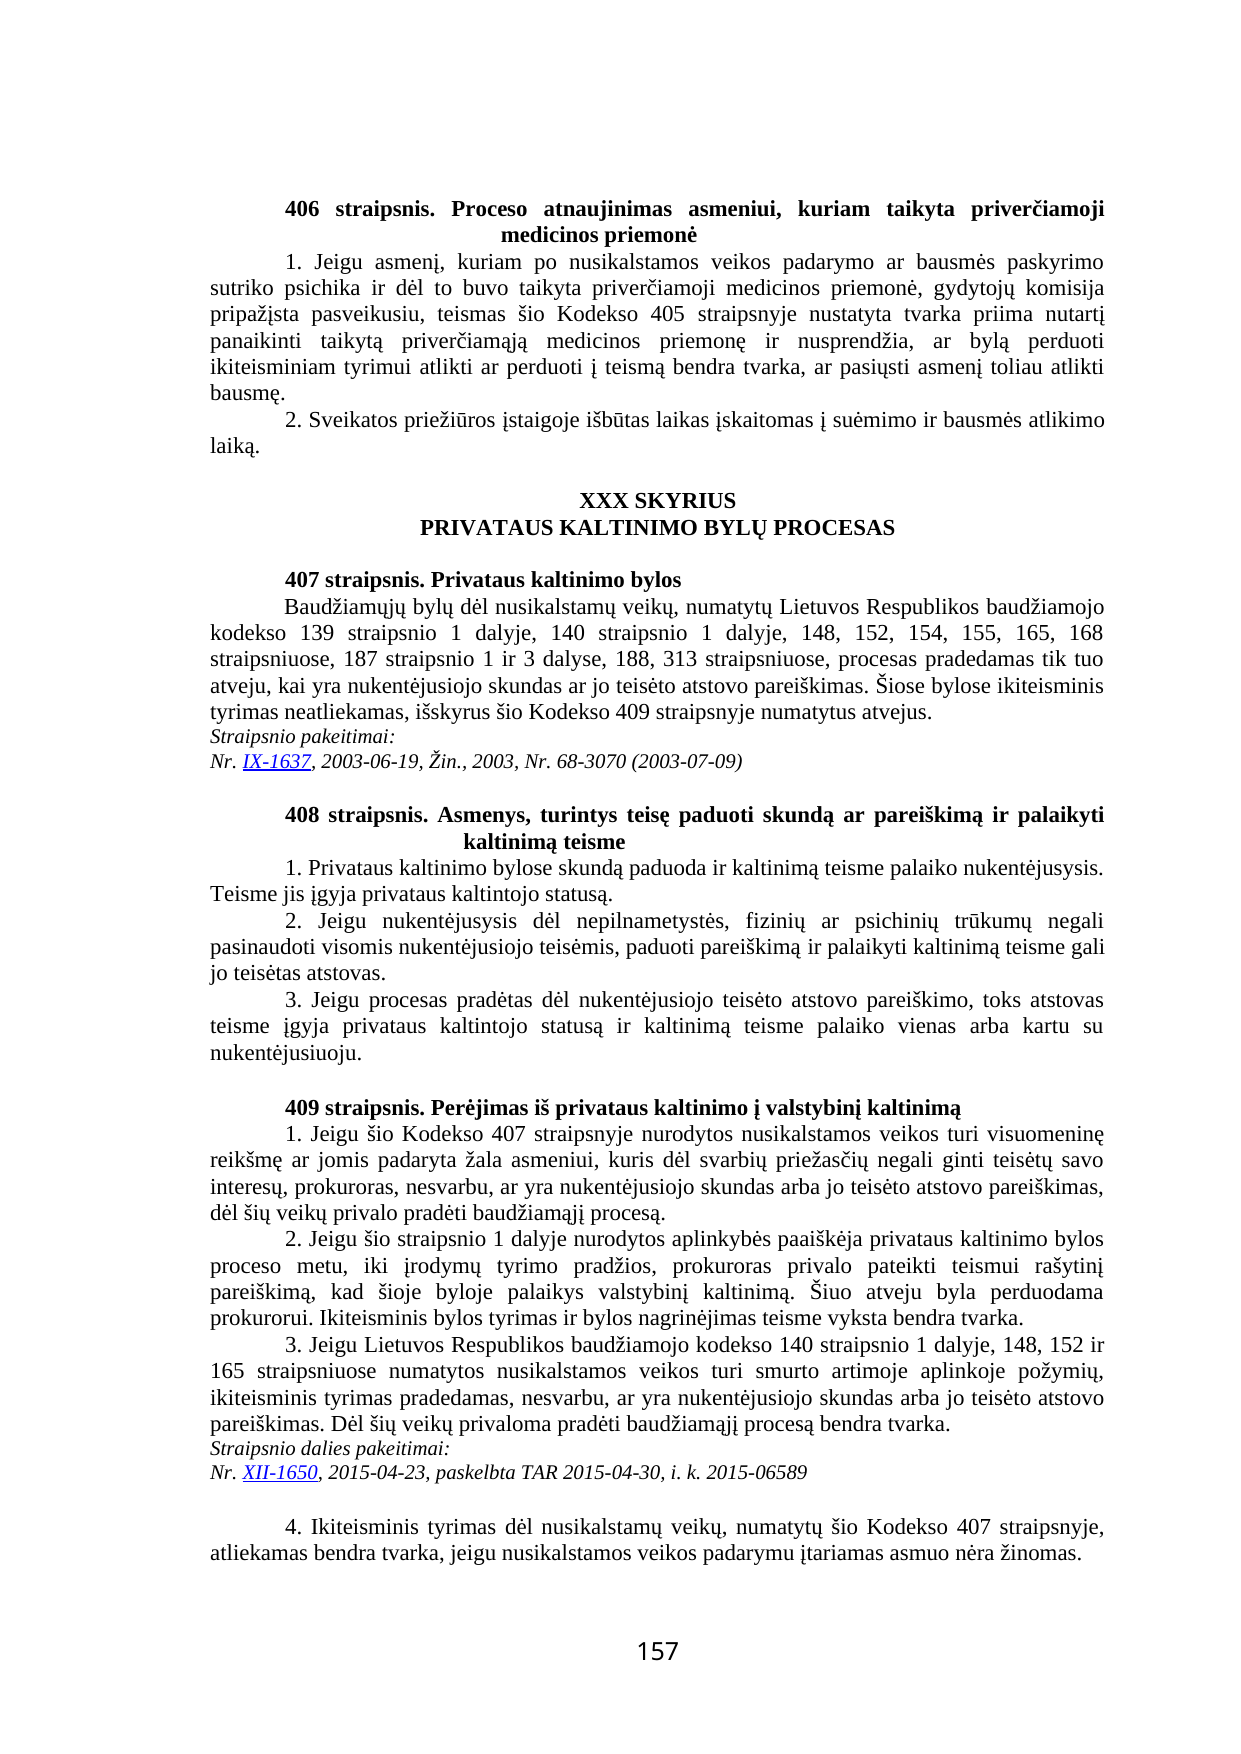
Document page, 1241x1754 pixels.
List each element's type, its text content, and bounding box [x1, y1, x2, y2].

text Straipsnio pakeitimai: [210, 724, 1106, 748]
text 1. Jeigu asmenį, kuriam po nusikalstamos veikos padarymo ar bausmės paskyrimo sutriko psichika ir dėl to buvo taikyta priverčiamoji medicinos priemonė, gydytojų komisija pripažįsta pasveikusiu, teismas šio Kodekso 405 straipsnyje nustatyta tvarka priima nutartį panaikinti taikytą priverčiamąją medicinos priemonę ir nusprendžia, ar bylą perduoti ikiteisminiam tyrimui atlikti ar perduoti į teismą bendra tvarka, ar pasiųsti asmenį toliau atlikti bausmę. [210, 248, 1106, 406]
text 2. Sveikatos priežiūros įstaigoje išbūtas laikas įskaitomas į suėmimo ir bausmės atlikimo laiką. [210, 406, 1106, 458]
text 408 straipsnis. Asmenys, turintys teisę paduoti skundą ar pareiškimą ir palaikyti kaltinimą teisme [285, 801, 1106, 854]
text 1. Jeigu šio Kodekso 407 straipsnyje nurodytos nusikalstamos veikos turi visuomeninę reikšmę ar jomis padaryta žala asmeniui, kuris dėl svarbių priežasčių negali ginti teisėtų savo interesų, prokuroras, nesvarbu, ar yra nukentėjusiojo skundas arba jo teisėto atstovo pareiškimas, dėl šių veikų privalo pradėti baudžiamąjį procesą. [210, 1120, 1106, 1225]
text 2. Jeigu šio straipsnio 1 dalyje nurodytos aplinkybės paaiškėja privataus kaltinimo bylos proceso metu, iki įrodymų tyrimo pradžios, prokuroras privalo pateikti teismui rašytinį pareiškimą, kad šioje byloje palaikys valstybinį kaltinimą. Šiuo atveju byla perduodama prokurorui. Ikiteisminis bylos tyrimas ir bylos nagrinėjimas teisme vyksta bendra tvarka. [210, 1225, 1106, 1331]
text 3. Jeigu procesas pradėtas dėl nukentėjusiojo teisėto atstovo pareiškimo, toks atstovas teisme įgyja privataus kaltintojo statusą ir kaltinimą teisme palaiko vienas arba kartu su nukentėjusiuoju. [210, 986, 1106, 1065]
text 4. Ikiteisminis tyrimas dėl nusikalstamų veikų, numatytų šio Kodekso 407 straipsnyje, atliekamas bendra tvarka, jeigu nusikalstamos veikos padarymu įtariamas asmuo nėra žinomas. [210, 1513, 1106, 1566]
text 2. Jeigu nukentėjusysis dėl nepilnametystės, fizinių ar psichinių trūkumų negali pasinaudoti visomis nukentėjusiojo teisėmis, paduoti pareiškimą ir palaikyti kaltinimą teisme gali jo teisėtas atstovas. [210, 907, 1106, 986]
text 3. Jeigu Lietuvos Respublikos baudžiamojo kodekso 140 straipsnio 1 dalyje, 148, 152 ir 165 straipsniuose numatytos nusikalstamos veikos turi smurto artimoje aplinkoje požymių, ikiteisminis tyrimas pradedamas, nesvarbu, ar yra nukentėjusiojo skundas arba jo teisėto atstovo pareiškimas. Dėl šių veikų privaloma pradėti baudžiamąjį procesą bendra tvarka. [210, 1331, 1106, 1436]
subtitle privataus kaltinimo bylų Procesas [210, 514, 1106, 540]
text 409 straipsnis. Perėjimas iš privataus kaltinimo į valstybinį kaltinimą [210, 1094, 1106, 1120]
text 407 straipsnis. Privataus kaltinimo bylos [210, 566, 1106, 593]
text 406 straipsnis. Proceso atnaujinimas asmeniui, kuriam taikyta priverčiamoji medicinos priemonė [285, 195, 1106, 248]
text Baudžiamųjų bylų dėl nusikalstamų veikų, numatytų Lietuvos Respublikos baudžiamojo kodekso 139 straipsnio 1 dalyje, 140 straipsnio 1 dalyje, 148, 152, 154, 155, 165, 168 straipsniuose, 187 straipsnio 1 ir 3 dalyse, 188, 313 straipsniuose, procesas pradedamas tik tuo atveju, kai yra nukentėjusiojo skundas ar jo teisėto atstovo pareiškimas. Šiose bylose ikiteisminis tyrimas neatliekamas, išskyrus šio Kodekso 409 straipsnyje numatytus atvejus. [210, 593, 1106, 724]
text Nr. XII-1650, 2015-04-23, paskelbta TAR 2015-04-30, i. k. 2015-06589 [210, 1460, 1106, 1484]
text 1. Privataus kaltinimo bylose skundą paduoda ir kaltinimą teisme palaiko nukentėjusysis. Teisme jis įgyja privataus kaltintojo statusą. [210, 854, 1106, 907]
subtitle XXX skyrius [210, 487, 1106, 514]
text Nr. IX-1637, 2003-06-19, Žin., 2003, Nr. 68-3070 (2003-07-09) [210, 748, 1106, 773]
text Straipsnio dalies pakeitimai: [210, 1436, 1106, 1460]
